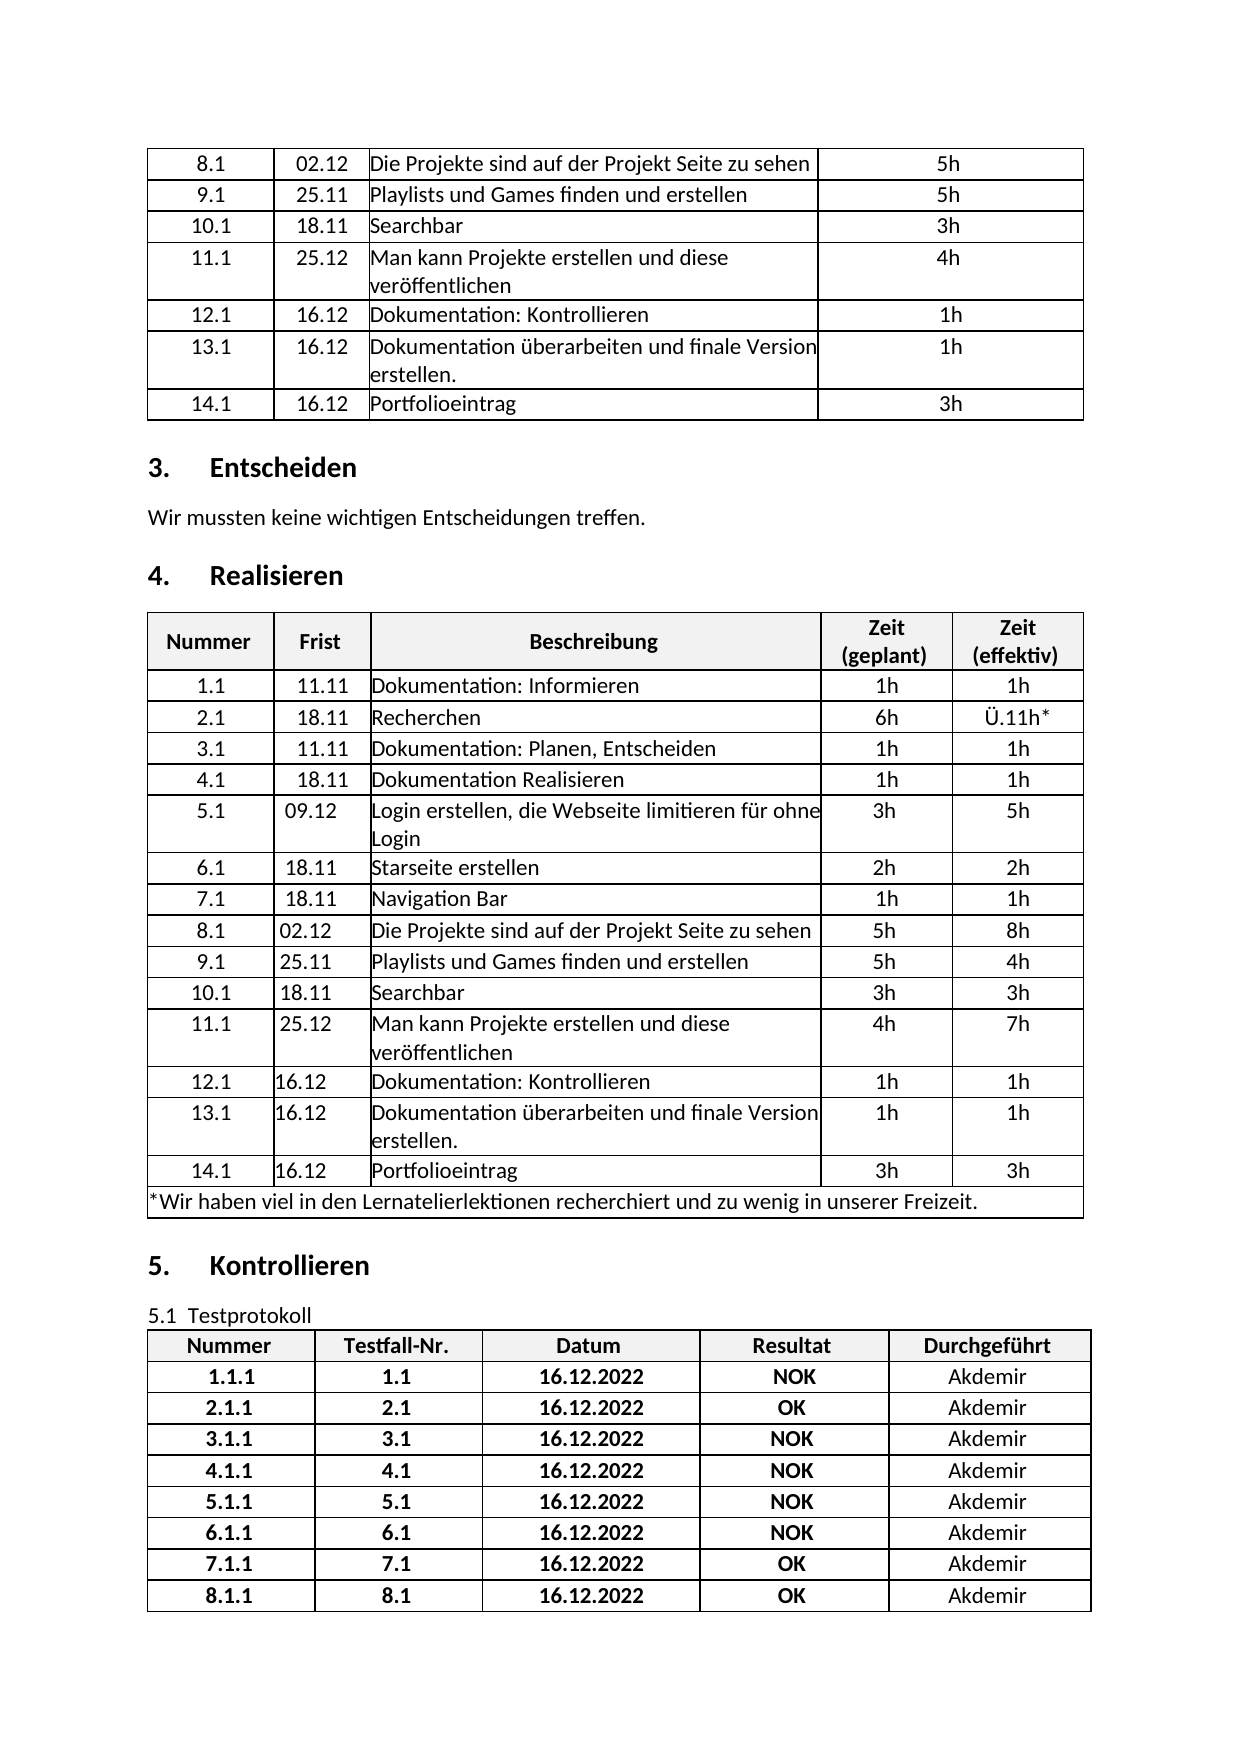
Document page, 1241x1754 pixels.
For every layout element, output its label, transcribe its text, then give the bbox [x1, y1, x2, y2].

table_cell 1.1.1 [148, 1362, 314, 1392]
table_cell 1h [822, 765, 952, 794]
table_cell 16.12.2022 [483, 1518, 699, 1548]
table_cell 16.12.2022 [483, 1487, 699, 1517]
table_header Nummer [148, 1331, 314, 1361]
table_cell Ü.11h* [953, 702, 1083, 732]
table_cell 13.1 [148, 332, 273, 388]
table_cell 1h [822, 885, 952, 914]
table_cell 1h [953, 765, 1083, 794]
table_cell NOK [701, 1487, 888, 1517]
text 4. Realisieren [148, 557, 1093, 592]
table_cell 4h [822, 1010, 952, 1066]
table_cell 8.1 [316, 1581, 482, 1611]
table_cell Dokumentation: Kontrollieren [372, 1067, 820, 1097]
text 5.1 Testprotokoll [148, 1301, 1093, 1329]
table_cell 11.11 [275, 733, 370, 763]
table_cell 1h [953, 885, 1083, 914]
table_header Testfall-Nr. [316, 1331, 482, 1361]
table_cell Dokumentation Realisieren [372, 765, 820, 794]
table_cell OK [701, 1393, 888, 1423]
table_cell 1h [822, 733, 952, 763]
table_cell 11.1 [148, 243, 273, 299]
table_cell Portfolioeintrag [370, 390, 817, 419]
table_cell 1h [953, 671, 1083, 700]
table_cell *Wir haben viel in den Lernatelierlektionen recherchiert und zu wenig in unserer Freizeit. [148, 1187, 1083, 1217]
table_cell 10.1 [148, 978, 273, 1008]
table_header Beschreibung [372, 613, 820, 669]
table_cell Man kann Projekte erstellen und diese veröffentlichen [370, 243, 817, 299]
table_cell 5.1 [148, 796, 273, 852]
table_header Frist [275, 613, 370, 669]
table_cell Dokumentation überarbeiten und finale Version erstellen. [370, 332, 817, 388]
table_cell 16.12 [275, 332, 369, 388]
table_cell 5.1.1 [148, 1487, 314, 1517]
table_cell Playlists und Games finden und erstellen [372, 947, 820, 977]
table_cell Recherchen [372, 702, 820, 732]
table_cell Login erstellen, die Webseite limitieren für ohne Login [372, 796, 820, 852]
table_cell 5h [819, 149, 1083, 179]
table_cell 09.12 [275, 796, 370, 852]
table_cell 8h [953, 916, 1083, 946]
table_cell 5h [822, 916, 952, 946]
table_cell 3h [953, 978, 1083, 1008]
table_cell 3.1.1 [148, 1425, 314, 1454]
table_cell Die Projekte sind auf der Projekt Seite zu sehen [372, 916, 820, 946]
table_cell 5h [953, 796, 1083, 852]
table_cell 16.12.2022 [483, 1581, 699, 1611]
table_cell 7.1 [148, 885, 273, 914]
table_header Datum [483, 1331, 699, 1361]
table_cell Starseite erstellen [372, 853, 820, 883]
table_cell 3.1 [316, 1425, 482, 1454]
table_cell 18.11 [275, 765, 370, 794]
table_cell Akdemir [890, 1456, 1090, 1486]
table_cell 8.1 [148, 149, 273, 179]
table_cell 14.1 [148, 390, 273, 419]
table_cell 3h [819, 212, 1083, 241]
table_cell 5h [819, 181, 1083, 210]
table_cell 2.1.1 [148, 1393, 314, 1423]
table_cell 16.12 [275, 1067, 370, 1097]
table_cell 3h [822, 1156, 952, 1186]
table_cell 7.1 [316, 1550, 482, 1579]
table_header Nummer [148, 613, 273, 669]
table_cell Portfolioeintrag [372, 1156, 820, 1186]
table_cell 25.12 [275, 1010, 370, 1066]
table_cell 16.12 [275, 390, 369, 419]
table_cell NOK [701, 1362, 888, 1392]
table_cell 11.11 [275, 671, 370, 700]
table_cell 6.1.1 [148, 1518, 314, 1548]
table_cell 11.1 [148, 1010, 273, 1066]
text 5. Kontrollieren [148, 1247, 1093, 1282]
table_cell 1h [953, 1067, 1083, 1097]
table_cell 5h [822, 947, 952, 977]
table_cell Akdemir [890, 1487, 1090, 1517]
table_cell 8.1.1 [148, 1581, 314, 1611]
table_cell 4h [819, 243, 1083, 299]
table_cell 7.1.1 [148, 1550, 314, 1579]
table_cell 3h [822, 978, 952, 1008]
table_cell 18.11 [275, 702, 370, 732]
table_cell 4.1 [316, 1456, 482, 1486]
table_cell 16.12.2022 [483, 1393, 699, 1423]
table_cell 16.12 [275, 1156, 370, 1186]
table_cell 1.1 [148, 671, 273, 700]
table_cell Searchbar [372, 978, 820, 1008]
table_cell NOK [701, 1425, 888, 1454]
table_cell 4h [953, 947, 1083, 977]
table_cell 16.12 [275, 301, 369, 330]
table_cell 16.12.2022 [483, 1362, 699, 1392]
table_cell 16.12.2022 [483, 1456, 699, 1486]
table_cell 3h [822, 796, 952, 852]
table_cell 10.1 [148, 212, 273, 241]
table_cell 1h [953, 1098, 1083, 1154]
table_cell Die Projekte sind auf der Projekt Seite zu sehen [370, 149, 817, 179]
table_cell 25.11 [275, 181, 369, 210]
table_header Zeit (geplant) [822, 613, 952, 669]
table_cell Dokumentation überarbeiten und finale Version erstellen. [372, 1098, 820, 1154]
table_cell 14.1 [148, 1156, 273, 1186]
table_cell 25.11 [275, 947, 370, 977]
table_cell 16.12 [275, 1098, 370, 1154]
table_cell 1h [819, 301, 1083, 330]
table_cell 18.11 [275, 885, 370, 914]
table_cell Dokumentation: Planen, Entscheiden [372, 733, 820, 763]
table_cell Akdemir [890, 1425, 1090, 1454]
table_cell Akdemir [890, 1362, 1090, 1392]
table_cell 13.1 [148, 1098, 273, 1154]
table_cell 1h [953, 733, 1083, 763]
table_cell 16.12.2022 [483, 1550, 699, 1579]
table_cell 5.1 [316, 1487, 482, 1517]
table_cell 2.1 [316, 1393, 482, 1423]
table_cell 3.1 [148, 733, 273, 763]
table_cell 6.1 [148, 853, 273, 883]
table_cell 2h [822, 853, 952, 883]
table_cell 1.1 [316, 1362, 482, 1392]
table_cell Akdemir [890, 1550, 1090, 1579]
table_cell 6.1 [316, 1518, 482, 1548]
table_cell 4.1 [148, 765, 273, 794]
table_cell 9.1 [148, 181, 273, 210]
table_cell 9.1 [148, 947, 273, 977]
table_cell 1h [822, 1067, 952, 1097]
table_cell 3h [953, 1156, 1083, 1186]
table_cell 2h [953, 853, 1083, 883]
table_header Resultat [701, 1331, 888, 1361]
table_cell 4.1.1 [148, 1456, 314, 1486]
table_cell 3h [819, 390, 1083, 419]
table_cell NOK [701, 1518, 888, 1548]
text Wir mussten keine wichtigen Entscheidungen treffen. [148, 503, 1093, 531]
table_cell 1h [822, 1098, 952, 1154]
table_cell Man kann Projekte erstellen und diese veröffentlichen [372, 1010, 820, 1066]
table_cell Navigation Bar [372, 885, 820, 914]
table_cell 25.12 [275, 243, 369, 299]
table_header Zeit (effektiv) [953, 613, 1083, 669]
table_cell NOK [701, 1456, 888, 1486]
table_cell Playlists und Games finden und erstellen [370, 181, 817, 210]
table_cell 02.12 [275, 916, 370, 946]
table_cell Dokumentation: Informieren [372, 671, 820, 700]
table_cell 2.1 [148, 702, 273, 732]
table_header Durchgeführt [890, 1331, 1090, 1361]
table_cell 12.1 [148, 1067, 273, 1097]
table_cell OK [701, 1581, 888, 1611]
text 3. Entscheiden [148, 449, 1093, 484]
table_cell Dokumentation: Kontrollieren [370, 301, 817, 330]
table_cell 16.12.2022 [483, 1425, 699, 1454]
table_cell 12.1 [148, 301, 273, 330]
table_cell 1h [819, 332, 1083, 388]
table_cell 1h [822, 671, 952, 700]
table_cell 7h [953, 1010, 1083, 1066]
table_cell 8.1 [148, 916, 273, 946]
table_cell 18.11 [275, 212, 369, 241]
table_cell Searchbar [370, 212, 817, 241]
table_cell Akdemir [890, 1518, 1090, 1548]
table_cell 02.12 [275, 149, 369, 179]
table_cell 18.11 [275, 853, 370, 883]
table_cell 18.11 [275, 978, 370, 1008]
table_cell 6h [822, 702, 952, 732]
table_cell OK [701, 1550, 888, 1579]
table_cell Akdemir [890, 1581, 1090, 1611]
table_cell Akdemir [890, 1393, 1090, 1423]
